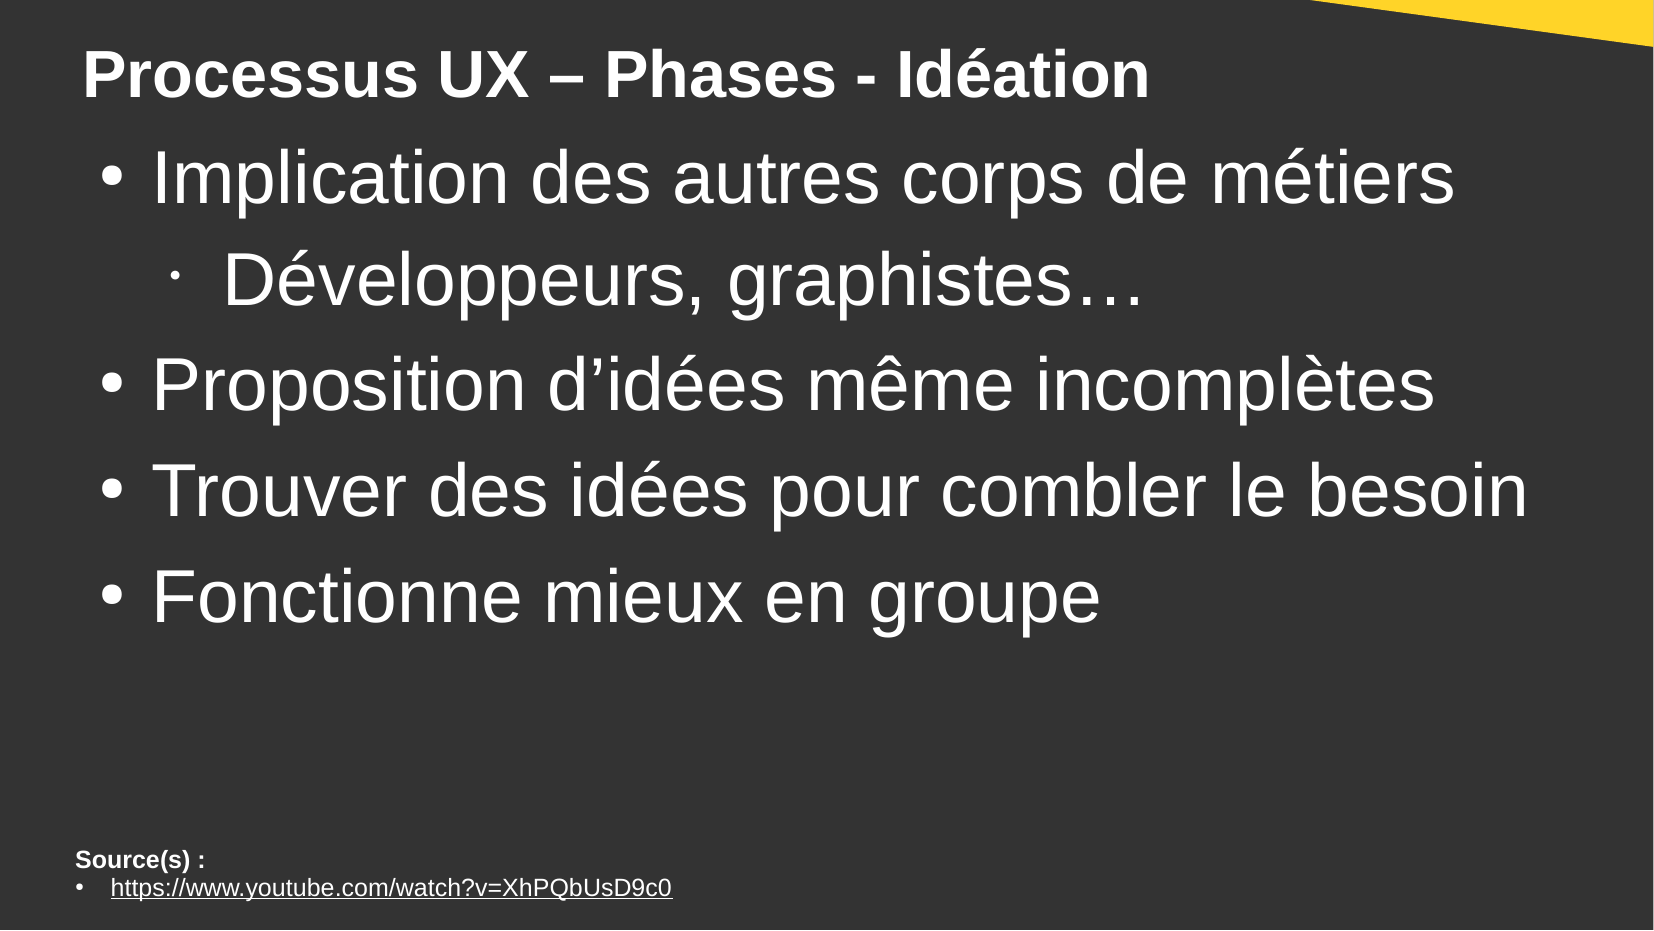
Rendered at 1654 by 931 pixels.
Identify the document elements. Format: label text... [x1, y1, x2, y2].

title Processus UX – Phases - Idéation [82, 37, 1571, 114]
text_box [1310, 0, 1654, 47]
list Implication des autres corps de métiers Développeurs, graphistes… Proposition d’idées même incomplètes Trouver des idées pour combler le besoin Fonctionne mieux en groupe [80, 135, 1620, 827]
text_box Source(s) : https://www.youtube.com/watch?v=XhPQbUsD9c0 [60, 838, 1546, 931]
